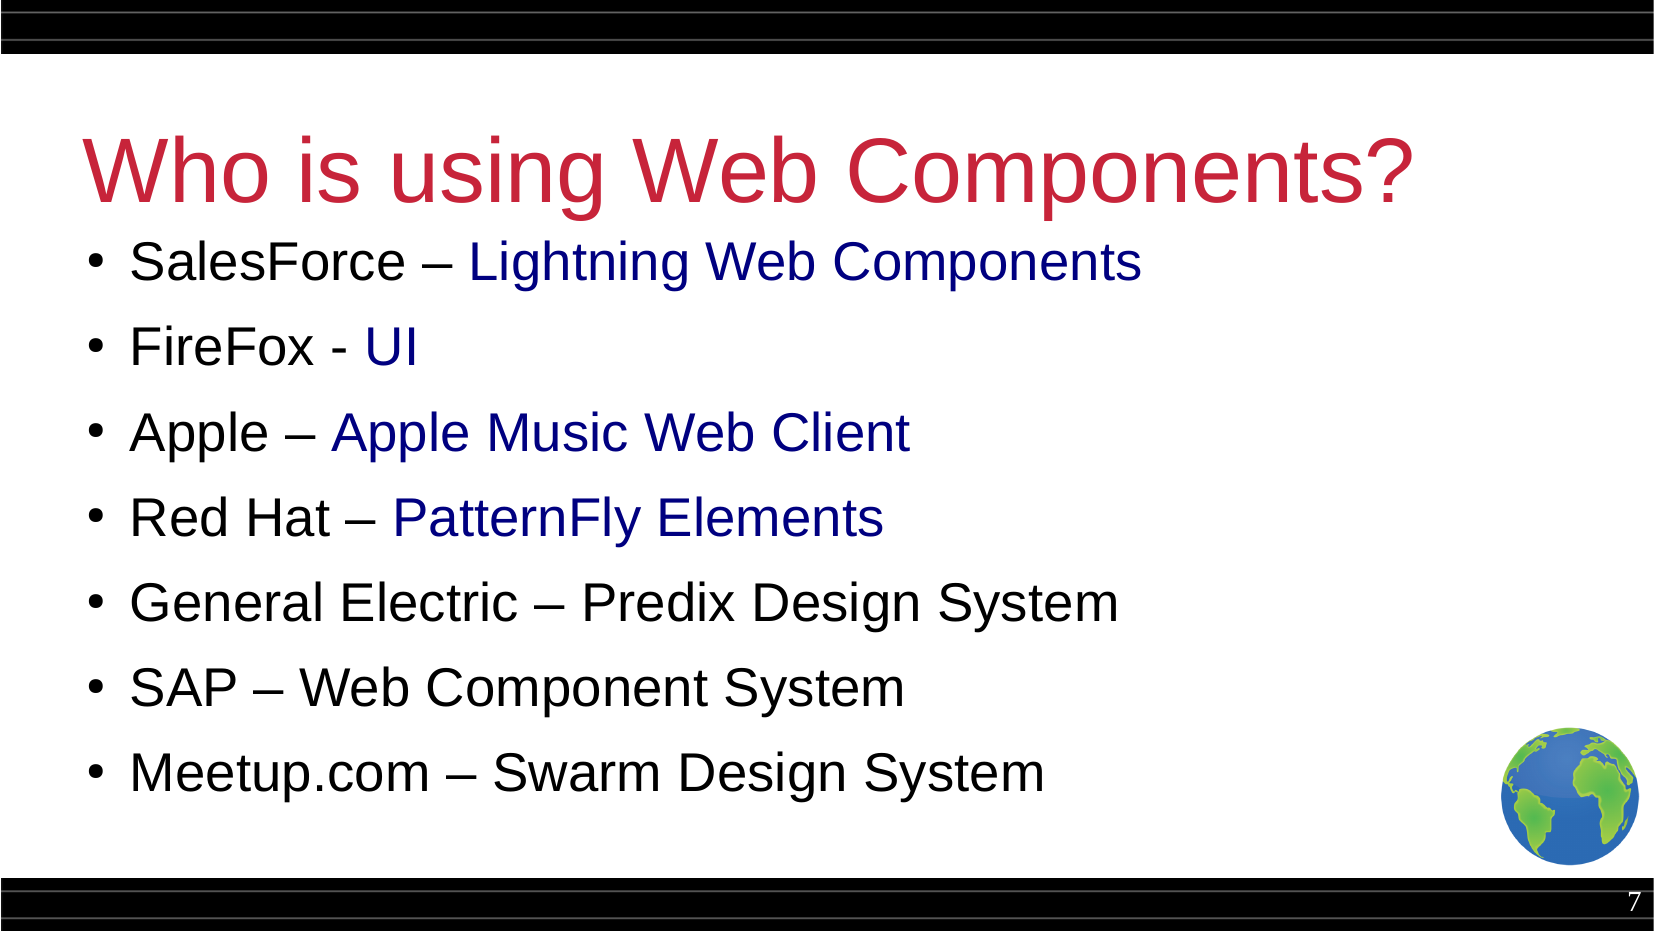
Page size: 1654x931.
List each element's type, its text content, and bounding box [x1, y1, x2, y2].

list SalesForce – Lightning Web Components FireFox - UI Apple – Apple Music Web Client Red Hat – PatternFly Elements General Electric – Predix Design System SAP – Web Component System Meetup.com – Swarm Design System [71, 231, 1561, 811]
picture [1, 0, 1654, 54]
picture [1, 878, 1654, 931]
title Who is using Web Components? [82, 92, 1571, 249]
picture [1485, 709, 1654, 871]
